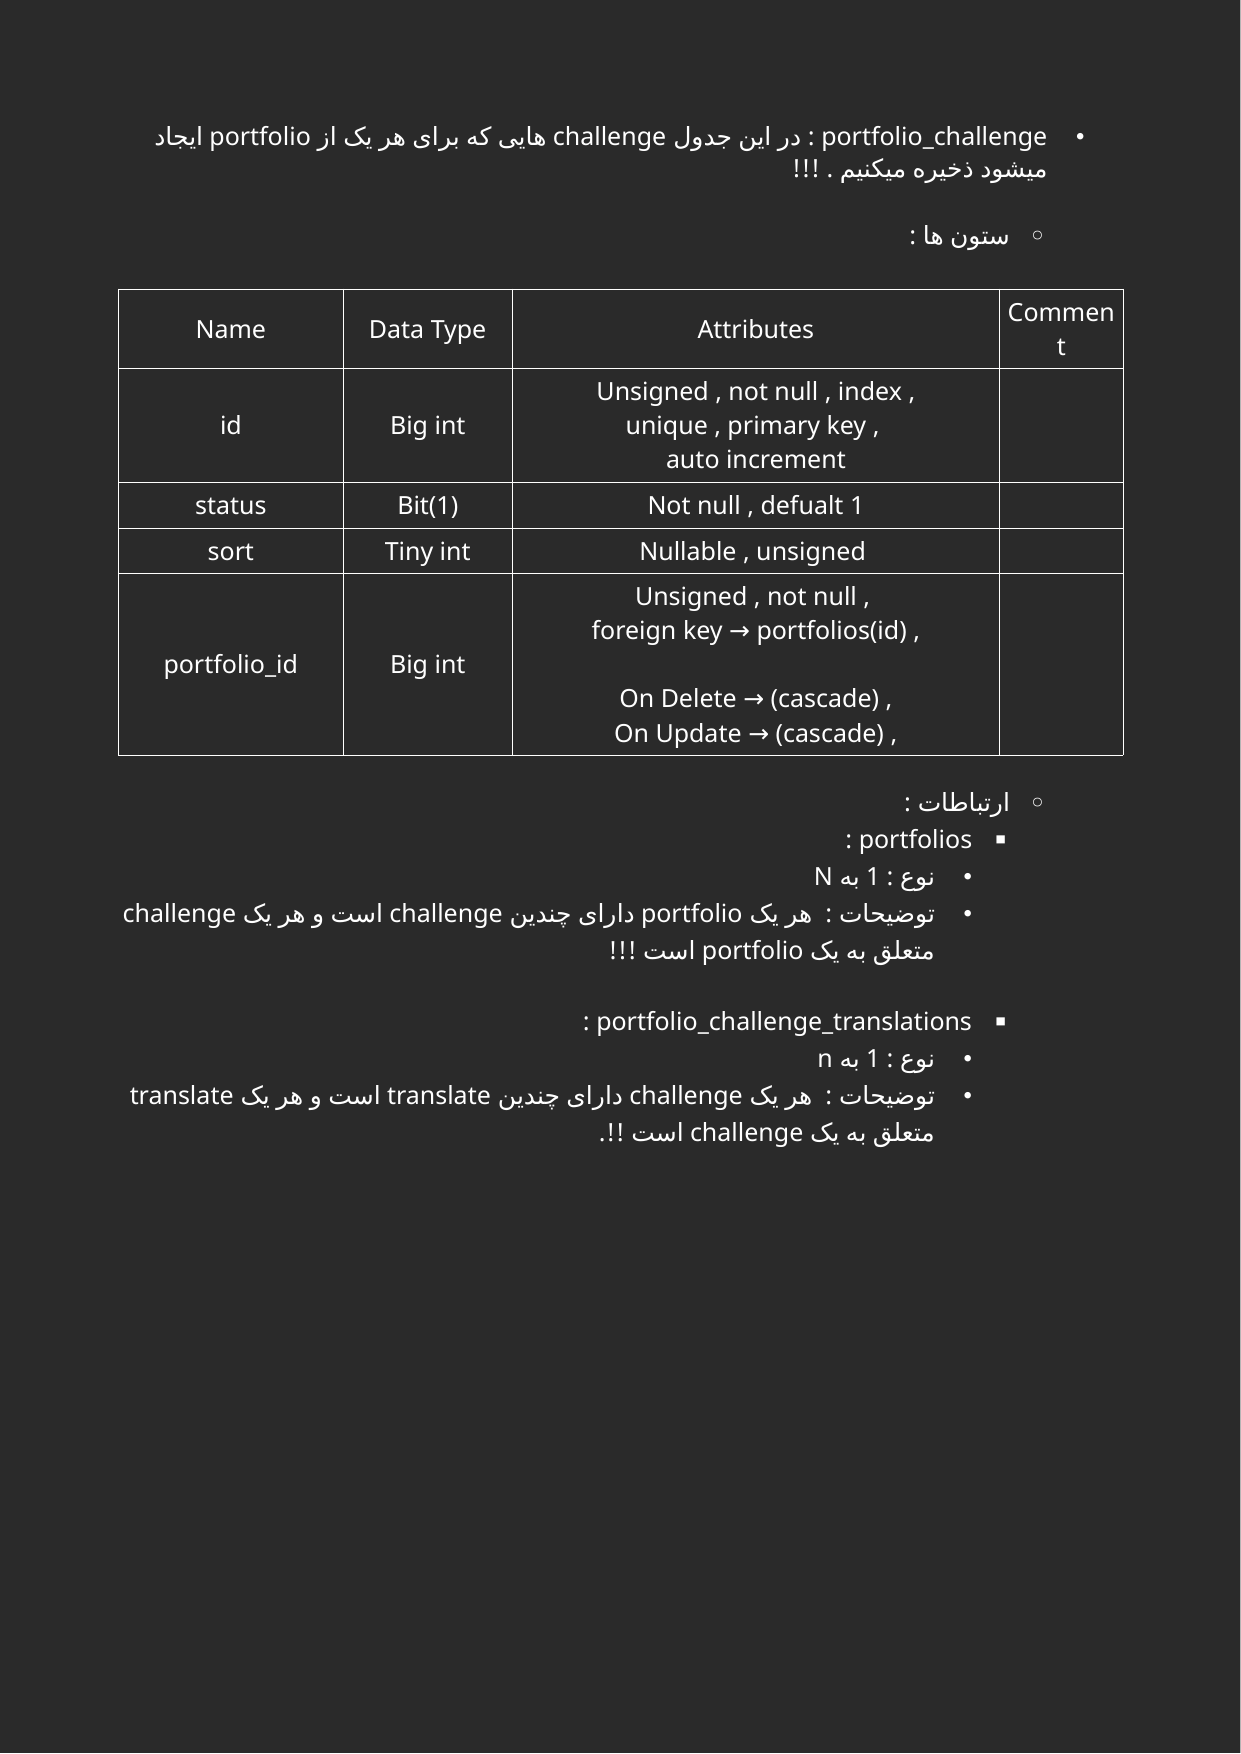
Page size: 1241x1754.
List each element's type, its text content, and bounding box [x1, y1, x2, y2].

table_cell Unsigned , not null , index , unique , primary key , auto increment [513, 369, 999, 482]
table_cell [1000, 574, 1123, 755]
table_cell Not null , defualt 1 [513, 483, 999, 527]
list portfolio_challenge : در این جدول challenge هایی که برای هر یک از portfolio ایجاد میشود ذخیره میکنیم . !!! [118, 118, 1085, 188]
table_cell id [119, 369, 343, 482]
table_cell sort [119, 529, 343, 573]
table_cell Tiny int [344, 529, 512, 573]
list portfolios : [118, 822, 1010, 859]
list توضیحات : هر یک challenge دارای چندین translate است و هر یک translate متعلق به یک challenge است !!. [118, 1078, 972, 1152]
table_cell Unsigned , not null , foreign key → portfolios(id) , On Delete → (cascade) , On Update → (cascade) , [513, 574, 999, 755]
list نوع : 1 به N [118, 859, 972, 896]
table_cell portfolio_id [119, 574, 343, 755]
list ارتباطات : [118, 789, 1047, 822]
list نوع :‌ 1 به n [118, 1041, 972, 1078]
table_cell status [119, 483, 343, 527]
table_cell Bit(1) [344, 483, 512, 527]
table_header Comment [1000, 290, 1123, 368]
table_cell Nullable , unsigned [513, 529, 999, 573]
table_cell [1000, 483, 1123, 527]
table_cell [1000, 369, 1123, 482]
list ستون ها :‌ [118, 222, 1047, 254]
list portfolio_challenge_translations : [118, 1004, 1010, 1041]
list توضیحات : هر یک portfolio دارای چندین challenge است و هر یک challenge متعلق به یک portfolio است !!! [118, 896, 972, 970]
table_cell Big int [344, 574, 512, 755]
table_cell Big int [344, 369, 512, 482]
table_header Data Type [344, 290, 512, 368]
table_header Name [119, 290, 343, 368]
table_cell [1000, 529, 1123, 573]
table_header Attributes [513, 290, 999, 368]
